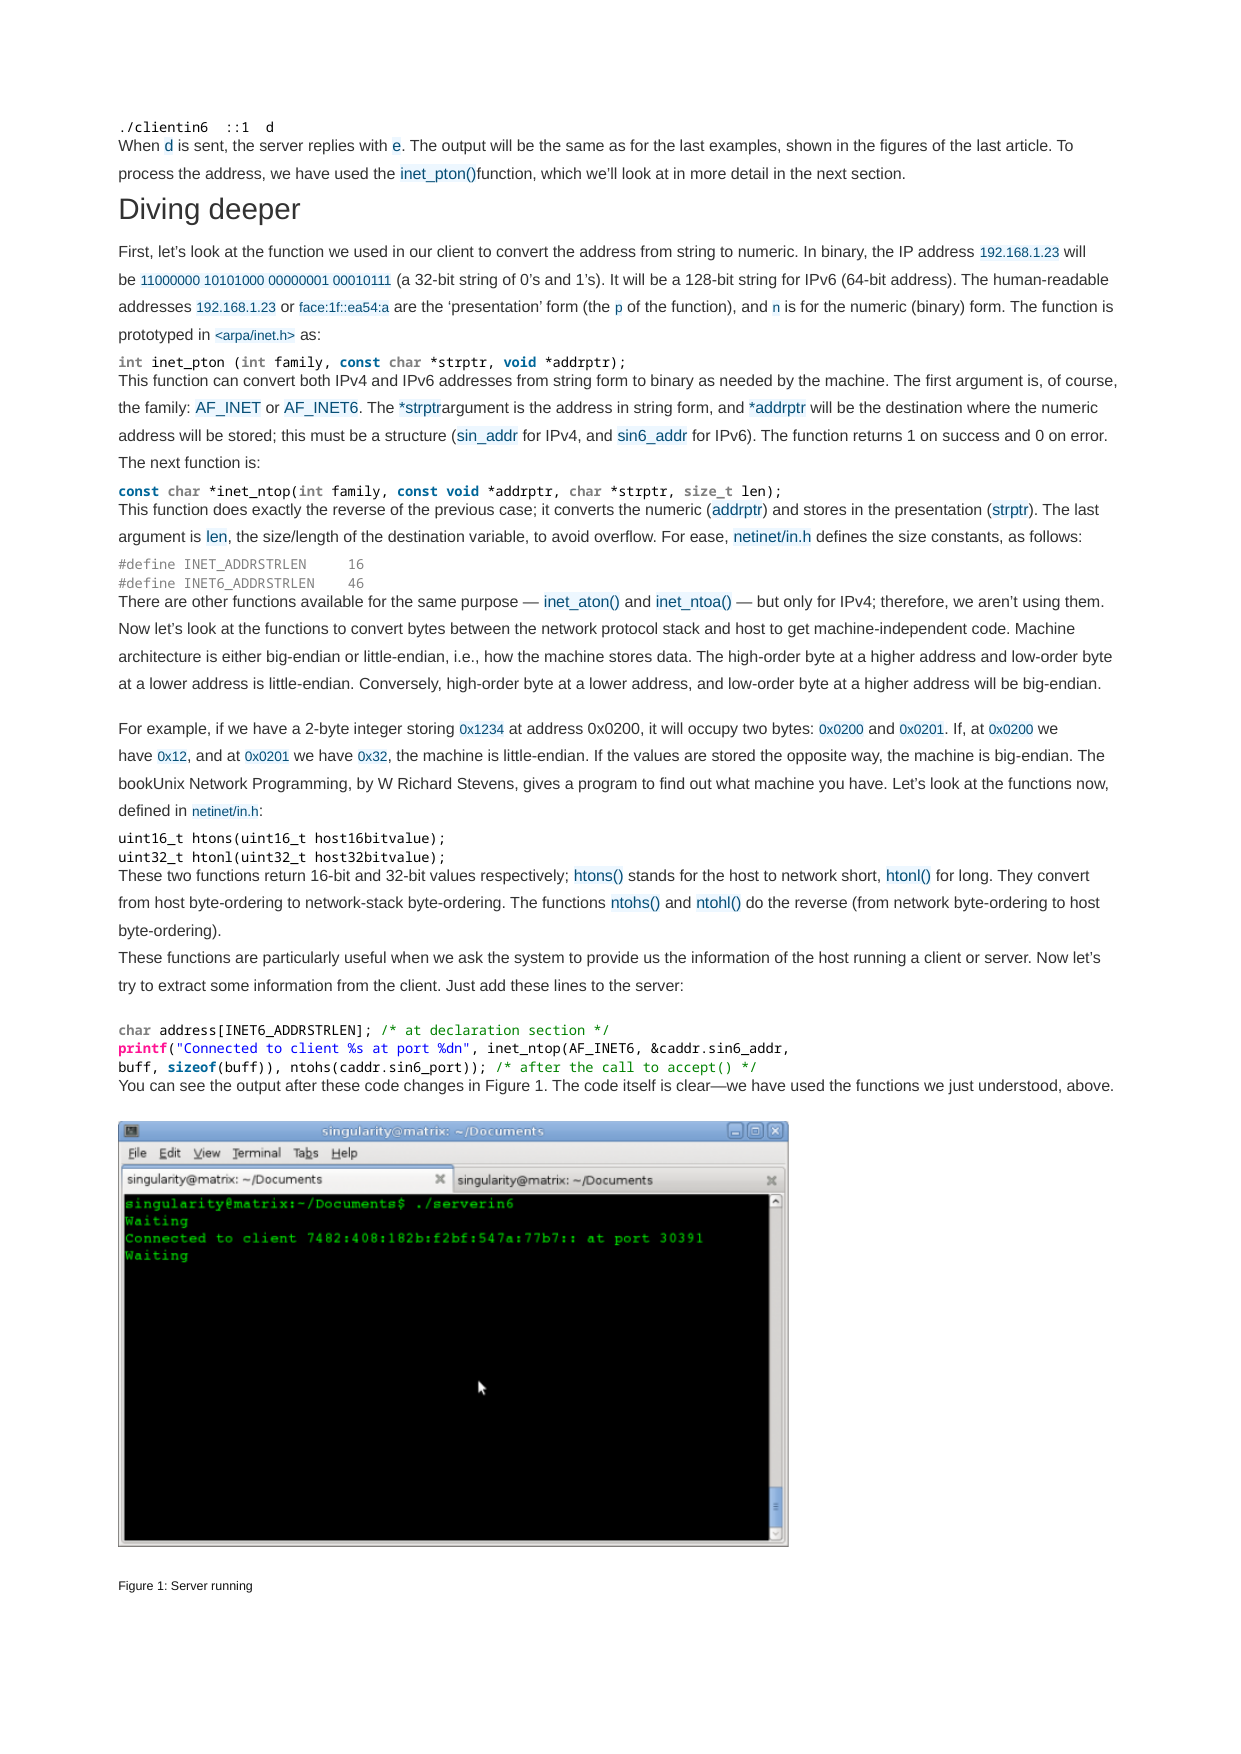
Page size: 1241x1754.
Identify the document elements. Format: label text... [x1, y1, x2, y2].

text You can see the output after these code changes in Figure 1. The code itself is clear—we have used the functions we just understood, above. [118, 1076, 1122, 1095]
picture [118, 1121, 789, 1547]
text For example, if we have a 2-byte integer storing 0x1234 at address 0x0200, it will occupy two bytes: 0x0200 and 0x0201. If, at 0x0200 we have 0x12, and at 0x0201 we have 0x32, the machine is little-endian. If the values are stored the opposite way, the machine is big-endian. The bookUnix Network Programming, by W Richard Stevens, gives a program to find out what machine you have. Let’s look at the functions now, defined in netinet/in.h: [118, 719, 1122, 820]
text These functions are particularly useful when we ask the system to provide us the information of the host running a client or server. Now let’s try to extract some information from the client. Just add these lines to the server: [118, 949, 1122, 994]
text When d is sent, the server replies with e. The output will be the same as for the last examples, shown in the figures of the last article. To process the address, we have used the inet_pton()function, which we’ll look at in more detail in the next section. [118, 137, 1122, 182]
text These two functions return 16-bit and 32-bit values respectively; htons() stands for the host to network short, htonl() for long. They convert from host byte-ordering to network-stack byte-ordering. The functions ntohs() and ntohl() do the reverse (from network byte-ordering to host byte-ordering). [118, 866, 1122, 939]
table_header char address[INET6_ADDRSTRLEN]; /* at declaration section */ printf("Connected to client %s at port %dn", inet_ntop(AF_INET6, &caddr.sin6_addr, buff, sizeof(buff)), ntohs(caddr.sin6_port)); /* after the call to accept() */ [118, 1021, 1228, 1076]
table_header const char *inet_ntop(int family, const void *addrptr, char *strptr, size_t len); [118, 481, 1228, 500]
text Now let’s look at the functions to convert bytes between the network protocol stack and host to get machine-independent code. Machine architecture is either big-endian or little-endian, i.e., how the machine stores data. The high-order byte at a higher address and low-order byte at a lower address is little-endian. Conversely, high-order byte at a lower address, and low-order byte at a higher address will be big-endian. [118, 619, 1122, 693]
subtitle Diving deeper [118, 192, 1122, 226]
text There are other functions available for the same purpose — inet_aton() and inet_ntoa() — but only for IPv4; therefore, we aren’t using them. [118, 592, 1122, 610]
text First, let’s look at the function we used in our client to convert the address from string to numeric. In binary, the IP address 192.168.1.23 will be 11000000 10101000 00000001 00010111 (a 32-bit string of 0’s and 1’s). It will be a 128-bit string for IPv6 (64-bit address). The human-readable addresses 192.168.1.23 or face:1f::ea54:a are the ‘presentation’ form (the p of the function), and n is for the numeric (binary) form. The function is prototyped in <arpa/inet.h> as: [118, 243, 1122, 344]
text This function does exactly the reverse of the previous case; it converts the numeric (addrptr) and stores in the presentation (strptr). The last argument is len, the size/length of the destination variable, to avoid overflow. For ease, netinet/in.h defines the size constants, as follows: [118, 500, 1122, 546]
table_header #define INET_ADDRSTRLEN 16 #define INET6_ADDRSTRLEN 46 [118, 555, 1228, 592]
table_header uint16_t htons(uint16_t host16bitvalue); uint32_t htonl(uint32_t host32bitvalue); [118, 829, 1228, 866]
table_header int inet_pton (int family, const char *strptr, void *addrptr); [118, 353, 1228, 371]
table_header ./clientin6 ::1 d [118, 118, 1228, 137]
text This function can convert both IPv4 and IPv6 addresses from string form to binary as needed by the machine. The first argument is, of course, the family: AF_INET or AF_INET6. The *strptrargument is the address in string form, and *addrptr will be the destination where the numeric address will be stored; this must be a structure (sin_addr for IPv4, and sin6_addr for IPv6). The function returns 1 on success and 0 on error. The next function is: [118, 371, 1122, 472]
text Figure 1: Server running [118, 1578, 1122, 1593]
